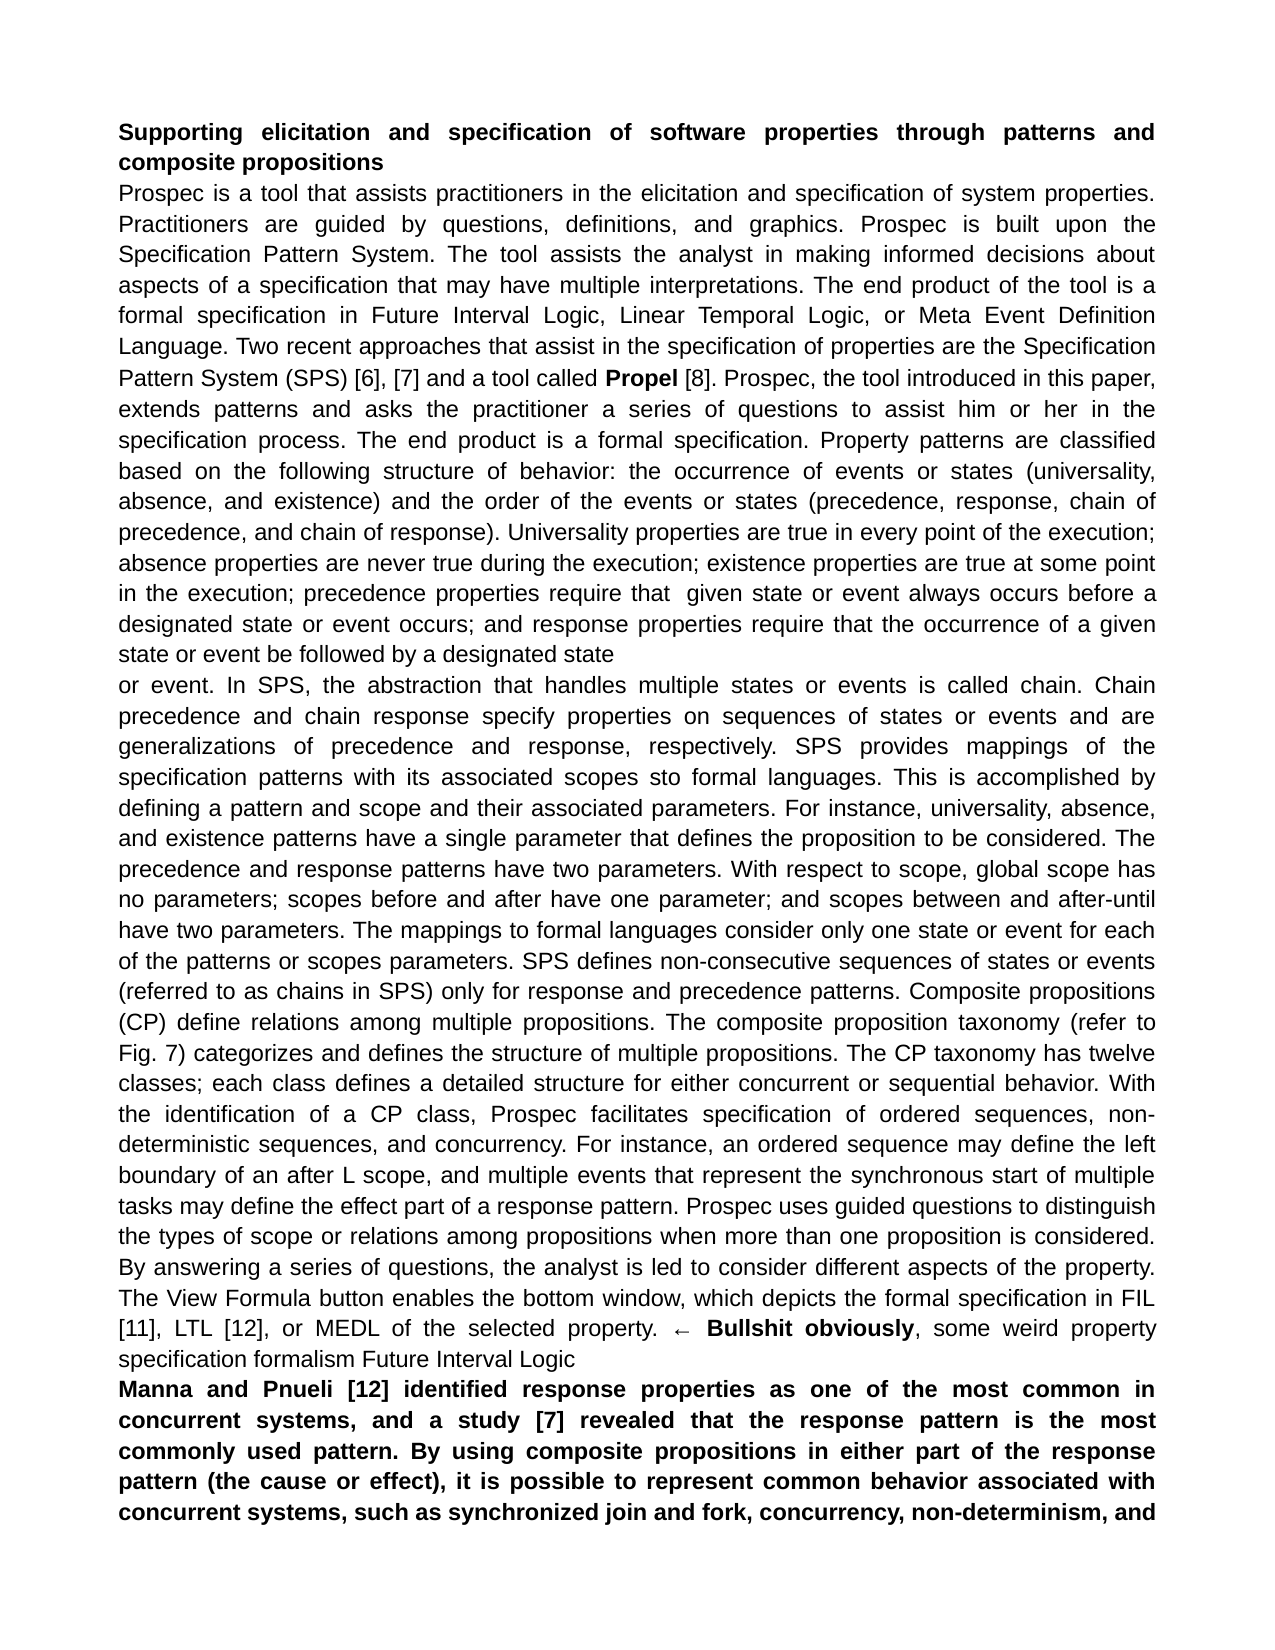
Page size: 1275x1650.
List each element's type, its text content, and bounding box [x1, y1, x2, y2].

text or event. In SPS, the abstraction that handles multiple states or events is called chain. Chain precedence and chain response specify properties on sequences of states or events and are generalizations of precedence and response, respectively. SPS provides mappings of the specification patterns with its associated scopes sto formal languages. This is accomplished by defining a pattern and scope and their associated parameters. For instance, universality, absence, and existence patterns have a single parameter that defines the proposition to be considered. The precedence and response patterns have two parameters. With respect to scope, global scope has no parameters; scopes before and after have one parameter; and scopes between and after-until have two parameters. The mappings to formal languages consider only one state or event for each of the patterns or scopes parameters. SPS defines non-consecutive sequences of states or events (referred to as chains in SPS) only for response and precedence patterns. Composite propositions (CP) define relations among multiple propositions. The composite proposition taxonomy (refer to Fig. 7) categorizes and defines the structure of multiple propositions. The CP taxonomy has twelve classes; each class defines a detailed structure for either concurrent or sequential behavior. With the identification of a CP class, Prospec facilitates specification of ordered sequences, non-deterministic sequences, and concurrency. For instance, an ordered sequence may define the left boundary of an after L scope, and multiple events that represent the synchronous start of multiple tasks may define the effect part of a response pattern. Prospec uses guided questions to distinguish the types of scope or relations among propositions when more than one proposition is considered. By answering a series of questions, the analyst is led to consider different aspects of the property. The View Formula button enables the bottom window, which depicts the formal specification in FIL [11], LTL [12], or MEDL of the selected property. ← Bullshit obviously, some weird property specification formalism Future Interval Logic [118, 671, 1157, 1372]
text Supporting elicitation and specification of software properties through patterns and composite propositions [118, 118, 1157, 176]
text Manna and Pnueli [12] identified response properties as one of the most common in concurrent systems, and a study [7] revealed that the response pattern is the most commonly used pattern. By using composite propositions in either part of the response pattern (the cause or effect), it is possible to represent common behavior associated with concurrent systems, such as synchronized join and fork, concurrency, non-determinism, and [118, 1376, 1157, 1525]
text Prospec is a tool that assists practitioners in the elicitation and specification of system properties. Practitioners are guided by questions, definitions, and graphics. Prospec is built upon the Specification Pattern System. The tool assists the analyst in making informed decisions about aspects of a specification that may have multiple interpretations. The end product of the tool is a formal specification in Future Interval Logic, Linear Temporal Logic, or Meta Event Definition Language. Two recent approaches that assist in the specification of properties are the Specification Pattern System (SPS) [6], [7] and a tool called Propel [8]. Prospec, the tool introduced in this paper, extends patterns and asks the practitioner a series of questions to assist him or her in the specification process. The end product is a formal specification. Property patterns are classified based on the following structure of behavior: the occurrence of events or states (universality, absence, and existence) and the order of the events or states (precedence, response, chain of precedence, and chain of response). Universality properties are true in every point of the execution; absence properties are never true during the execution; existence properties are true at some point in the execution; precedence properties require that given state or event always occurs before a designated state or event occurs; and response properties require that the occurrence of a given state or event be followed by a designated state [118, 179, 1157, 668]
